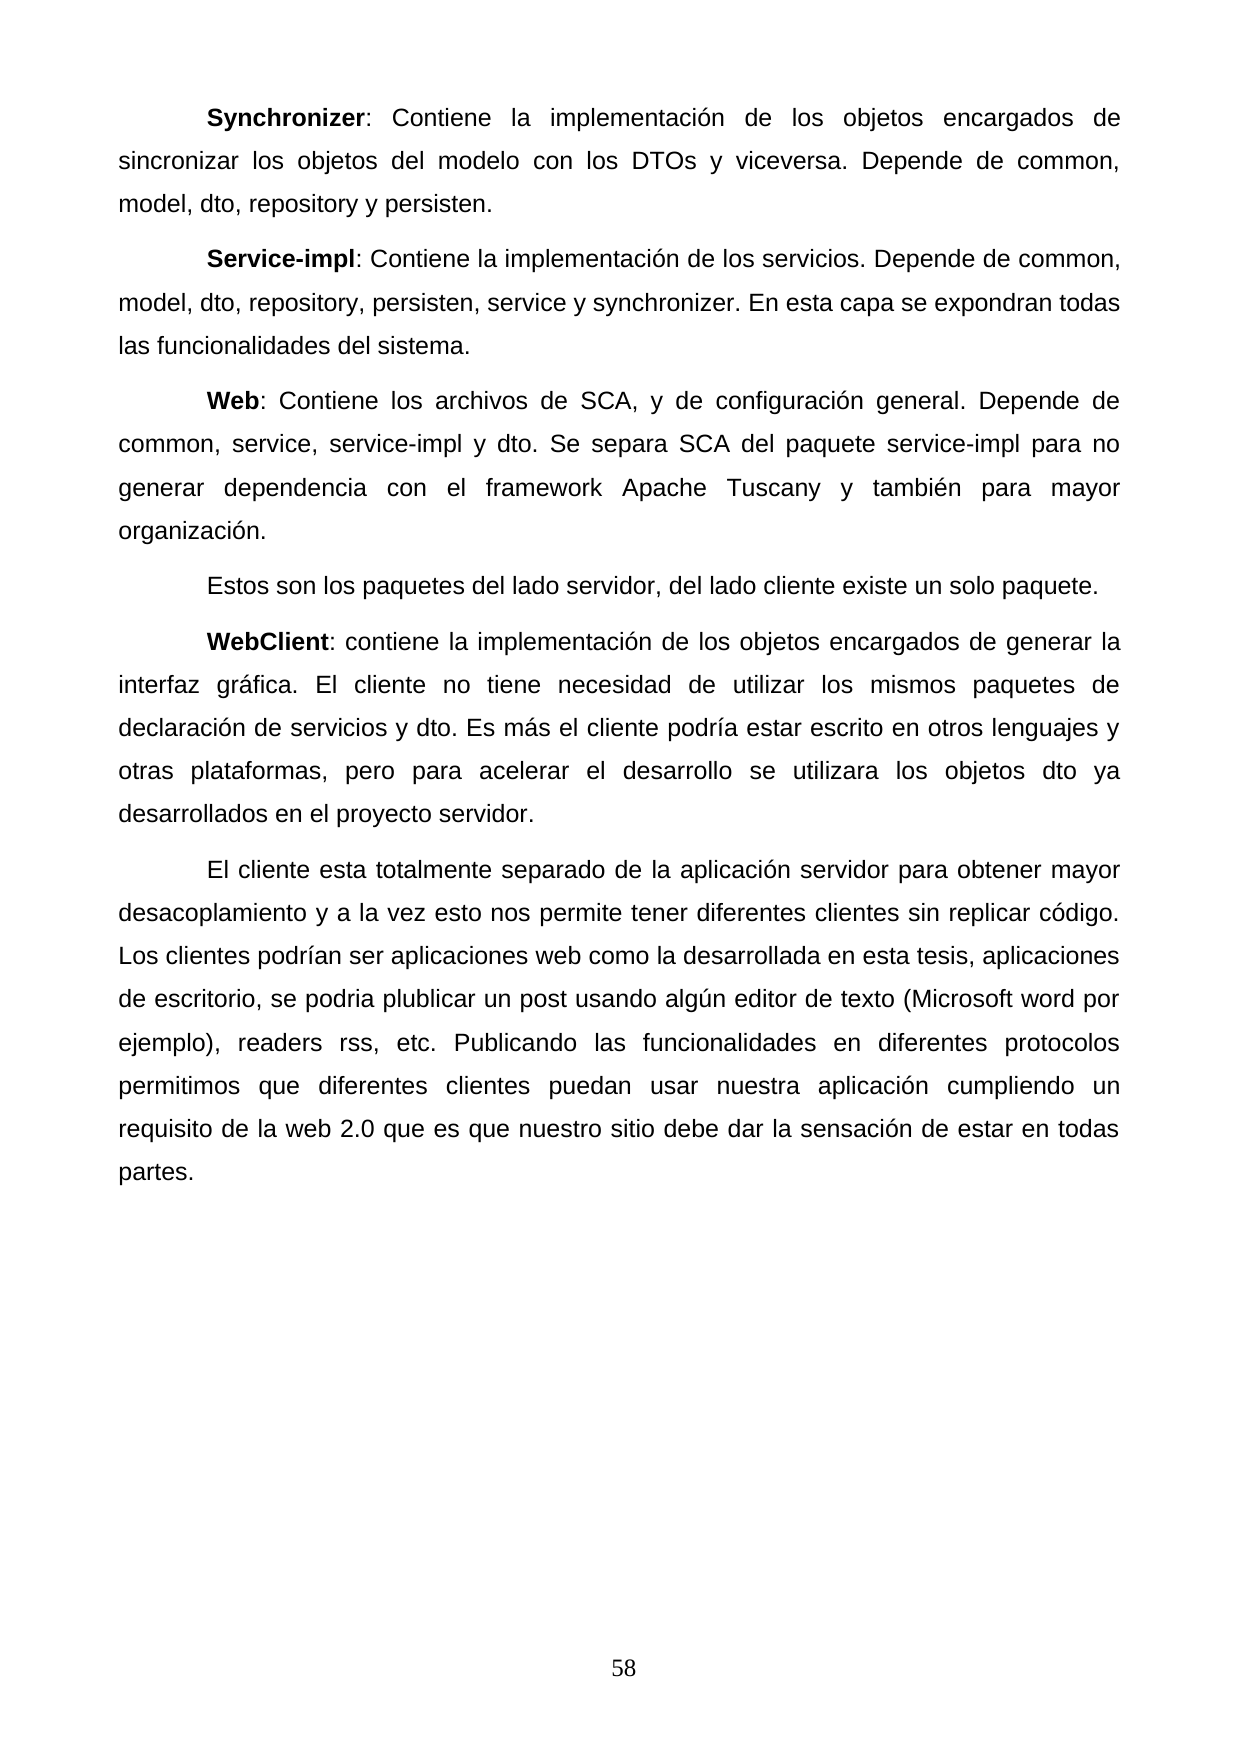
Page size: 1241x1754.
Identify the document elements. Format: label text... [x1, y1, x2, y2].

text Web: Contiene los archivos de SCA, y de configuración general. Depende de common, service, service-impl y dto. Se separa SCA del paquete service-impl para no generar dependencia con el framework Apache Tuscany y también para mayor organización. [118, 386, 1122, 544]
text Synchronizer: Contiene la implementación de los objetos encargados de sincronizar los objetos del modelo con los DTOs y viceversa. Depende de common, model, dto, repository y persisten. [118, 103, 1122, 218]
text WebClient: contiene la implementación de los objetos encargados de generar la interfaz gráfica. El cliente no tiene necesidad de utilizar los mismos paquetes de declaración de servicios y dto. Es más el cliente podría estar escrito en otros lenguajes y otras plataformas, pero para acelerar el desarrollo se utilizara los objetos dto ya desarrollados en el proyecto servidor. [118, 627, 1122, 828]
text Estos son los paquetes del lado servidor, del lado cliente existe un solo paquete. [118, 571, 1122, 600]
text El cliente esta totalmente separado de la aplicación servidor para obtener mayor desacoplamiento y a la vez esto nos permite tener diferentes clientes sin replicar código. Los clientes podrían ser aplicaciones web como la desarrollada en esta tesis, aplicaciones de escritorio, se podria plublicar un post usando algún editor de texto (Microsoft word por ejemplo), readers rss, etc. Publicando las funcionalidades en diferentes protocolos permitimos que diferentes clientes puedan usar nuestra aplicación cumpliendo un requisito de la web 2.0 que es que nuestro sitio debe dar la sensación de estar en todas partes. [118, 855, 1122, 1186]
text Service-impl: Contiene la implementación de los servicios. Depende de common, model, dto, repository, persisten, service y synchronizer. En esta capa se expondran todas las funcionalidades del sistema. [118, 244, 1122, 359]
